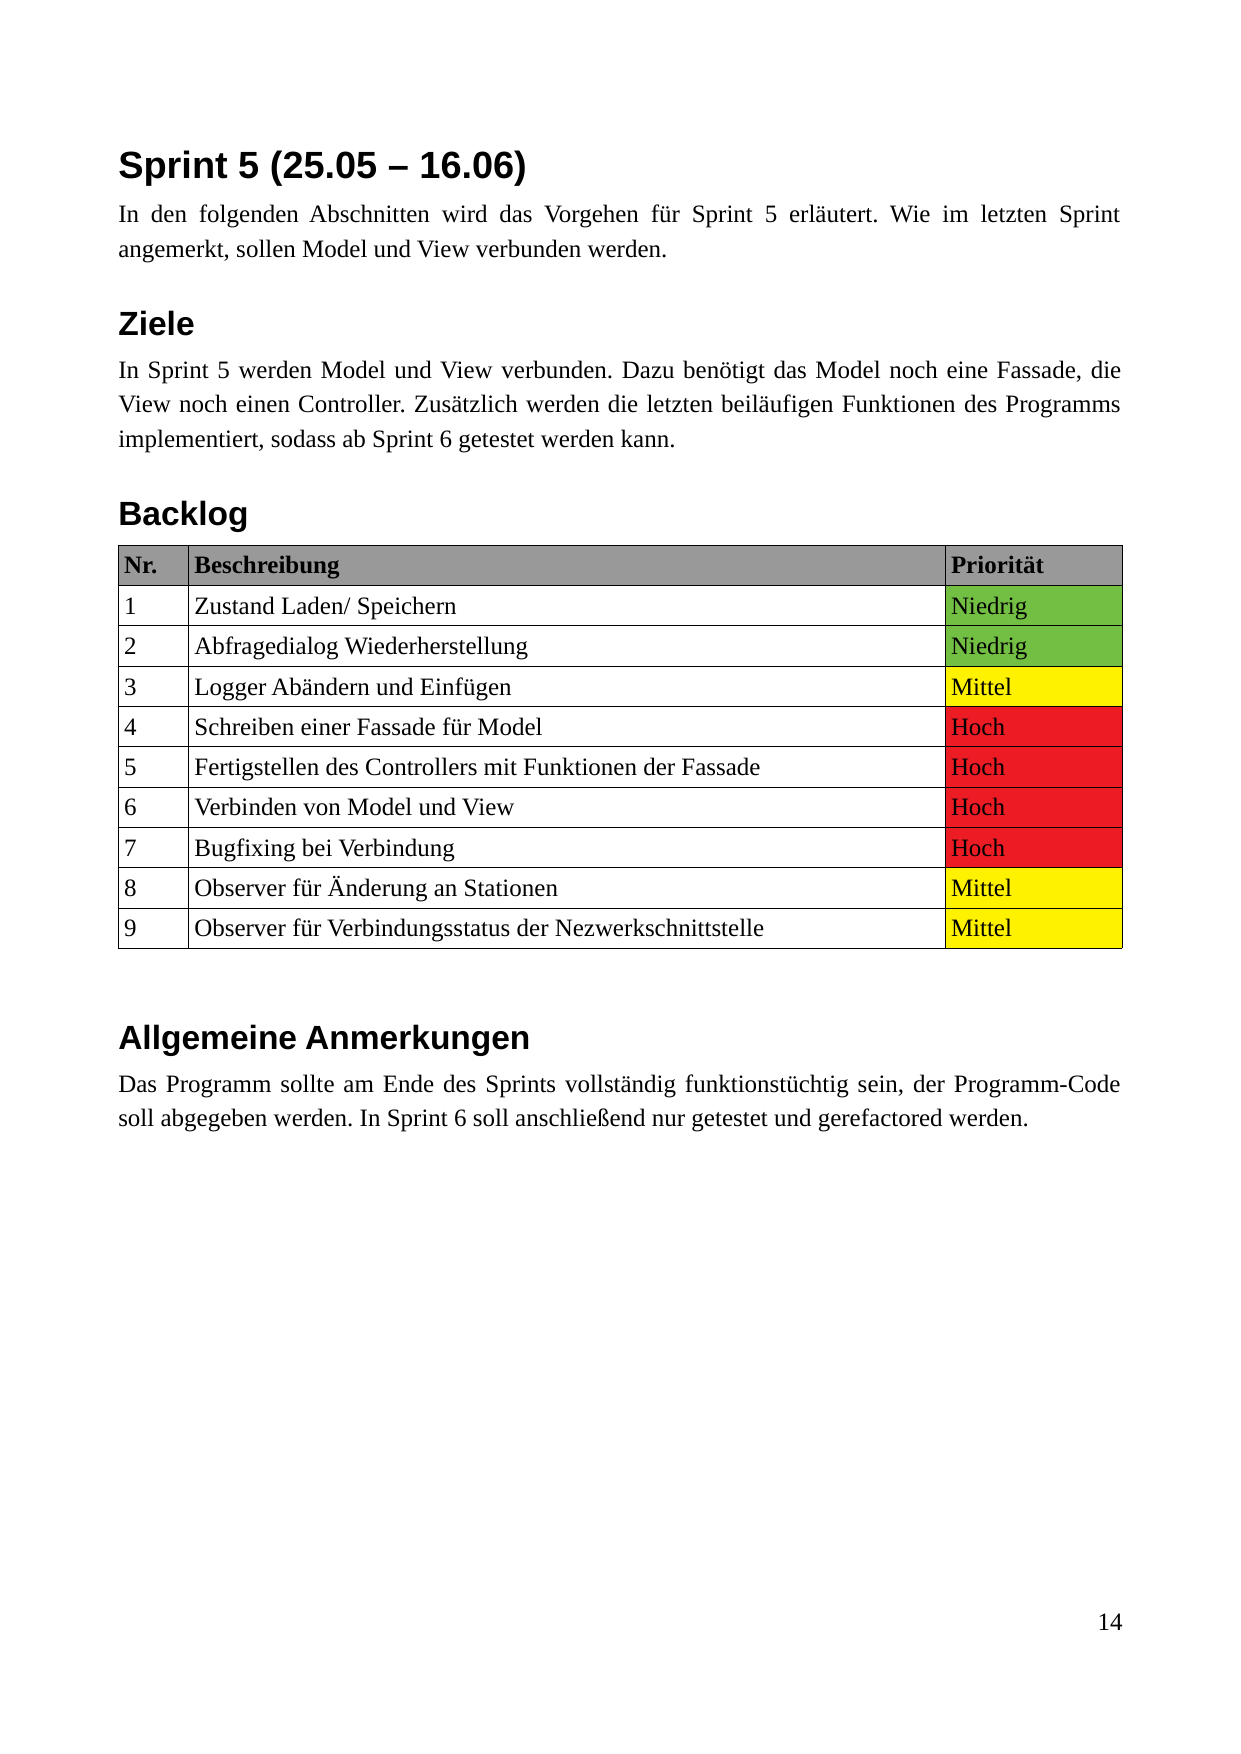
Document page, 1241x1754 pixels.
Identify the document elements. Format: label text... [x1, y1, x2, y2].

table_cell Fertigstellen des Controllers mit Funktionen der Fassade [189, 747, 945, 787]
table_cell 4 [119, 707, 188, 746]
table_header Beschreibung [189, 546, 945, 585]
table_cell 1 [119, 586, 188, 625]
subtitle Sprint 5 (25.05 – 16.06) [118, 143, 1122, 187]
table_cell 5 [119, 747, 188, 787]
table_cell Hoch [946, 828, 1122, 867]
table_header Nr. [119, 546, 188, 585]
text In den folgenden Abschnitten wird das Vorgehen für Sprint 5 erläutert. Wie im letzten Sprint angemerkt, sollen Model und View verbunden werden. [118, 199, 1122, 262]
table_cell Niedrig [946, 626, 1122, 666]
table_cell Hoch [946, 747, 1122, 787]
table_cell 3 [119, 667, 188, 706]
table_cell Observer für Verbindungsstatus der Nezwerkschnittstelle [189, 909, 945, 948]
table_cell Abfragedialog Wiederherstellung [189, 626, 945, 666]
subtitle Backlog [118, 494, 1122, 532]
table_cell Mittel [946, 909, 1122, 948]
subtitle Allgemeine Anmerkungen [118, 1018, 1122, 1057]
text Das Programm sollte am Ende des Sprints vollständig funktionstüchtig sein, der Programm-Code soll abgegeben werden. In Sprint 6 soll anschließend nur getestet und gerefactored werden. [118, 1069, 1122, 1132]
table_cell Bugfixing bei Verbindung [189, 828, 945, 867]
table_cell 6 [119, 788, 188, 827]
table_cell Verbinden von Model und View [189, 788, 945, 827]
table_cell Mittel [946, 667, 1122, 706]
table_cell 2 [119, 626, 188, 666]
table_cell Hoch [946, 788, 1122, 827]
subtitle Ziele [118, 304, 1122, 342]
text In Sprint 5 werden Model und View verbunden. Dazu benötigt das Model noch eine Fassade, die View noch einen Controller. Zusätzlich werden die letzten beiläufigen Funktionen des Programms implementiert, sodass ab Sprint 6 getestet werden kann. [118, 355, 1122, 452]
table_cell Schreiben einer Fassade für Model [189, 707, 945, 746]
table_cell Observer für Änderung an Stationen [189, 868, 945, 908]
table_cell Mittel [946, 868, 1122, 908]
table_cell 7 [119, 828, 188, 867]
table_cell Hoch [946, 707, 1122, 746]
table_cell Niedrig [946, 586, 1122, 625]
table_cell Logger Abändern und Einfügen [189, 667, 945, 706]
table_cell Zustand Laden/ Speichern [189, 586, 945, 625]
table_cell 9 [119, 909, 188, 948]
table_cell 8 [119, 868, 188, 908]
table_header Priorität [946, 546, 1122, 585]
